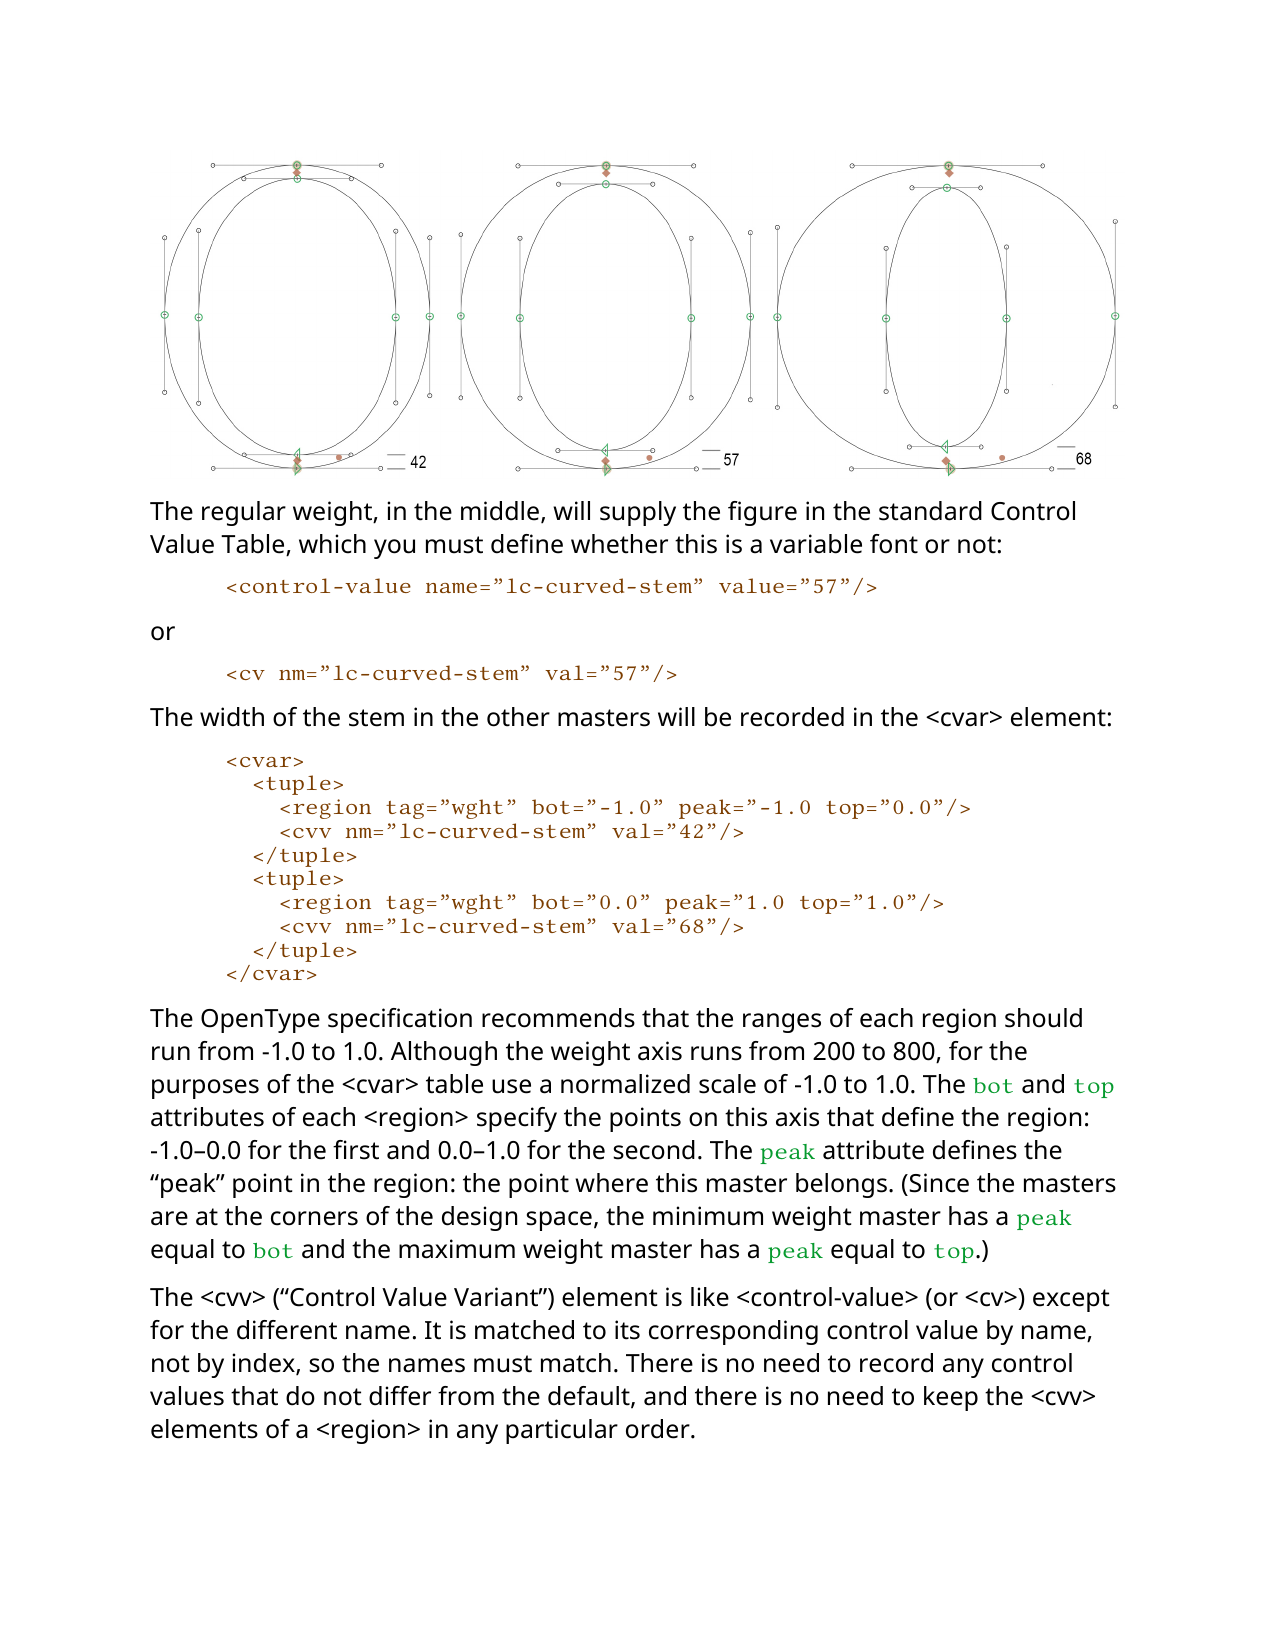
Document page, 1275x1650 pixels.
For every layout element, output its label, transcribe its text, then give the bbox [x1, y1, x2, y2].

text The OpenType specification recommends that the ranges of each region should run from ‑1.0 to 1.0. Although the weight axis runs from 200 to 800, for the purposes of the <cvar> table use a normalized scale of ‑1.0 to 1.0. The bot and top attributes of each <region> specify the points on this axis that define the region: ‑1.0–0.0 for the first and 0.0–1.0 for the second. The peak attribute defines the “peak” point in the region: the point where this master belongs. (Since the masters are at the corners of the design space, the minimum weight master has a peak equal to bot and the maximum weight master has a peak equal to top.) [150, 1001, 1125, 1265]
text The regular weight, in the middle, will supply the figure in the standard Control Value Table, which you must define whether this is a variable font or not: [150, 494, 1125, 560]
picture [150, 150, 1125, 479]
text <cvar> <tuple> <region tag=”wght” bot=”-1.0” peak=”-1.0 top=”0.0”/> <cvv nm=”lc-curved-stem” val=”42”/> </tuple> <tuple> <region tag=”wght” bot=”0.0” peak=”1.0 top=”1.0”/> <cvv nm=”lc-curved-stem” val=”68”/> </tuple> </cvar> [225, 748, 1125, 986]
text The width of the stem in the other masters will be recorded in the <cvar> element: [150, 700, 1125, 733]
text <control-value name=”lc-curved-stem” value=”57”/> [225, 575, 1125, 598]
text The <cvv> (“Control Value Variant”) element is like <control-value> (or <cv>) except for the different name. It is matched to its corresponding control value by name, not by index, so the names must match. There is no need to record any control values that do not differ from the default, and there is no need to keep the <cvv> elements of a <region> in any particular order. [150, 1280, 1125, 1445]
text or [150, 613, 1125, 647]
text <cv nm=”lc-curved-stem” val=”57”/> [225, 662, 1125, 685]
